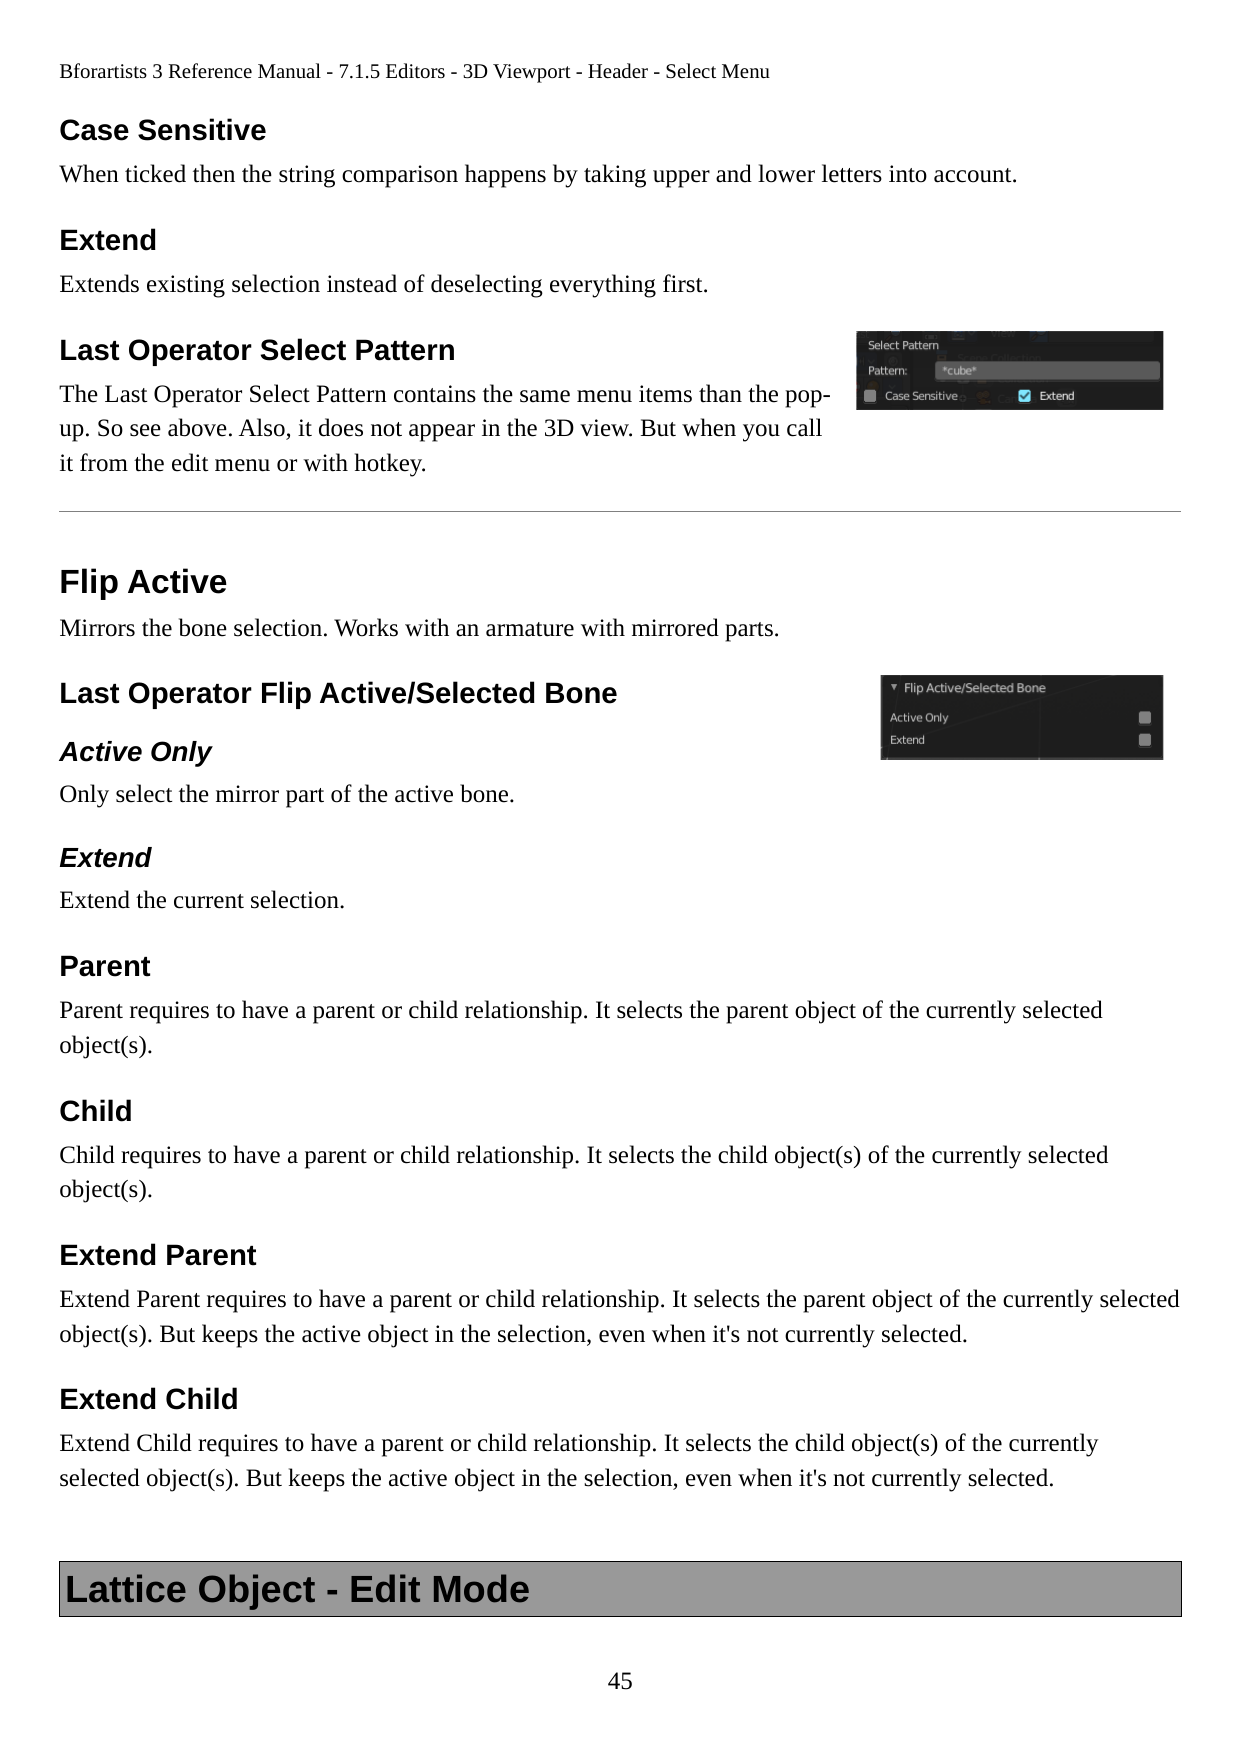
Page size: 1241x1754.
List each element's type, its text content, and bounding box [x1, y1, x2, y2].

picture [880, 675, 1164, 760]
subtitle Case Sensitive [59, 113, 1181, 146]
table_header Lattice Object - Edit Mode [60, 1562, 1181, 1616]
text Extends existing selection instead of deselecting everything first. [59, 269, 1181, 297]
text When ticked then the string comparison happens by taking upper and lower letters into account. [59, 159, 1181, 188]
text The Last Operator Select Pattern contains the same menu items than the pop-up. So see above. Also, it does not appear in the 3D view. But when you call it from the edit menu or with hotkey. [59, 379, 1181, 476]
subtitle Extend [59, 841, 1181, 873]
text Extend the current selection. [59, 886, 1181, 914]
subtitle [1164, 332, 1181, 366]
subtitle Extend [59, 222, 1181, 256]
text Extend Parent requires to have a parent or child relationship. It selects the parent object of the currently selected object(s). But keeps the active object in the selection, even when it's not currently selected. [59, 1284, 1181, 1347]
text Extend Child requires to have a parent or child relationship. It selects the child object(s) of the currently selected object(s). But keeps the active object in the selection, even when it's not currently selected. [59, 1428, 1181, 1492]
subtitle Last Operator Select Pattern [59, 332, 856, 366]
picture [856, 331, 1164, 410]
text Only select the mirror part of the active bone. [59, 779, 1181, 808]
text Mirrors the bone selection. Works with an armature with mirrored parts. [59, 613, 1181, 642]
text Parent requires to have a parent or child relationship. It selects the parent object of the currently selected object(s). [59, 995, 1181, 1059]
subtitle Child [59, 1093, 1181, 1127]
subtitle Parent [59, 949, 1181, 983]
subtitle Extend Child [59, 1382, 1181, 1416]
subtitle Flip Active [59, 562, 1181, 600]
subtitle Active Only [59, 735, 1181, 767]
subtitle Last Operator Flip Active/Selected Bone [59, 676, 880, 710]
text Child requires to have a parent or child relationship. It selects the child object(s) of the currently selected object(s). [59, 1140, 1181, 1203]
subtitle Extend Parent [59, 1238, 1181, 1272]
